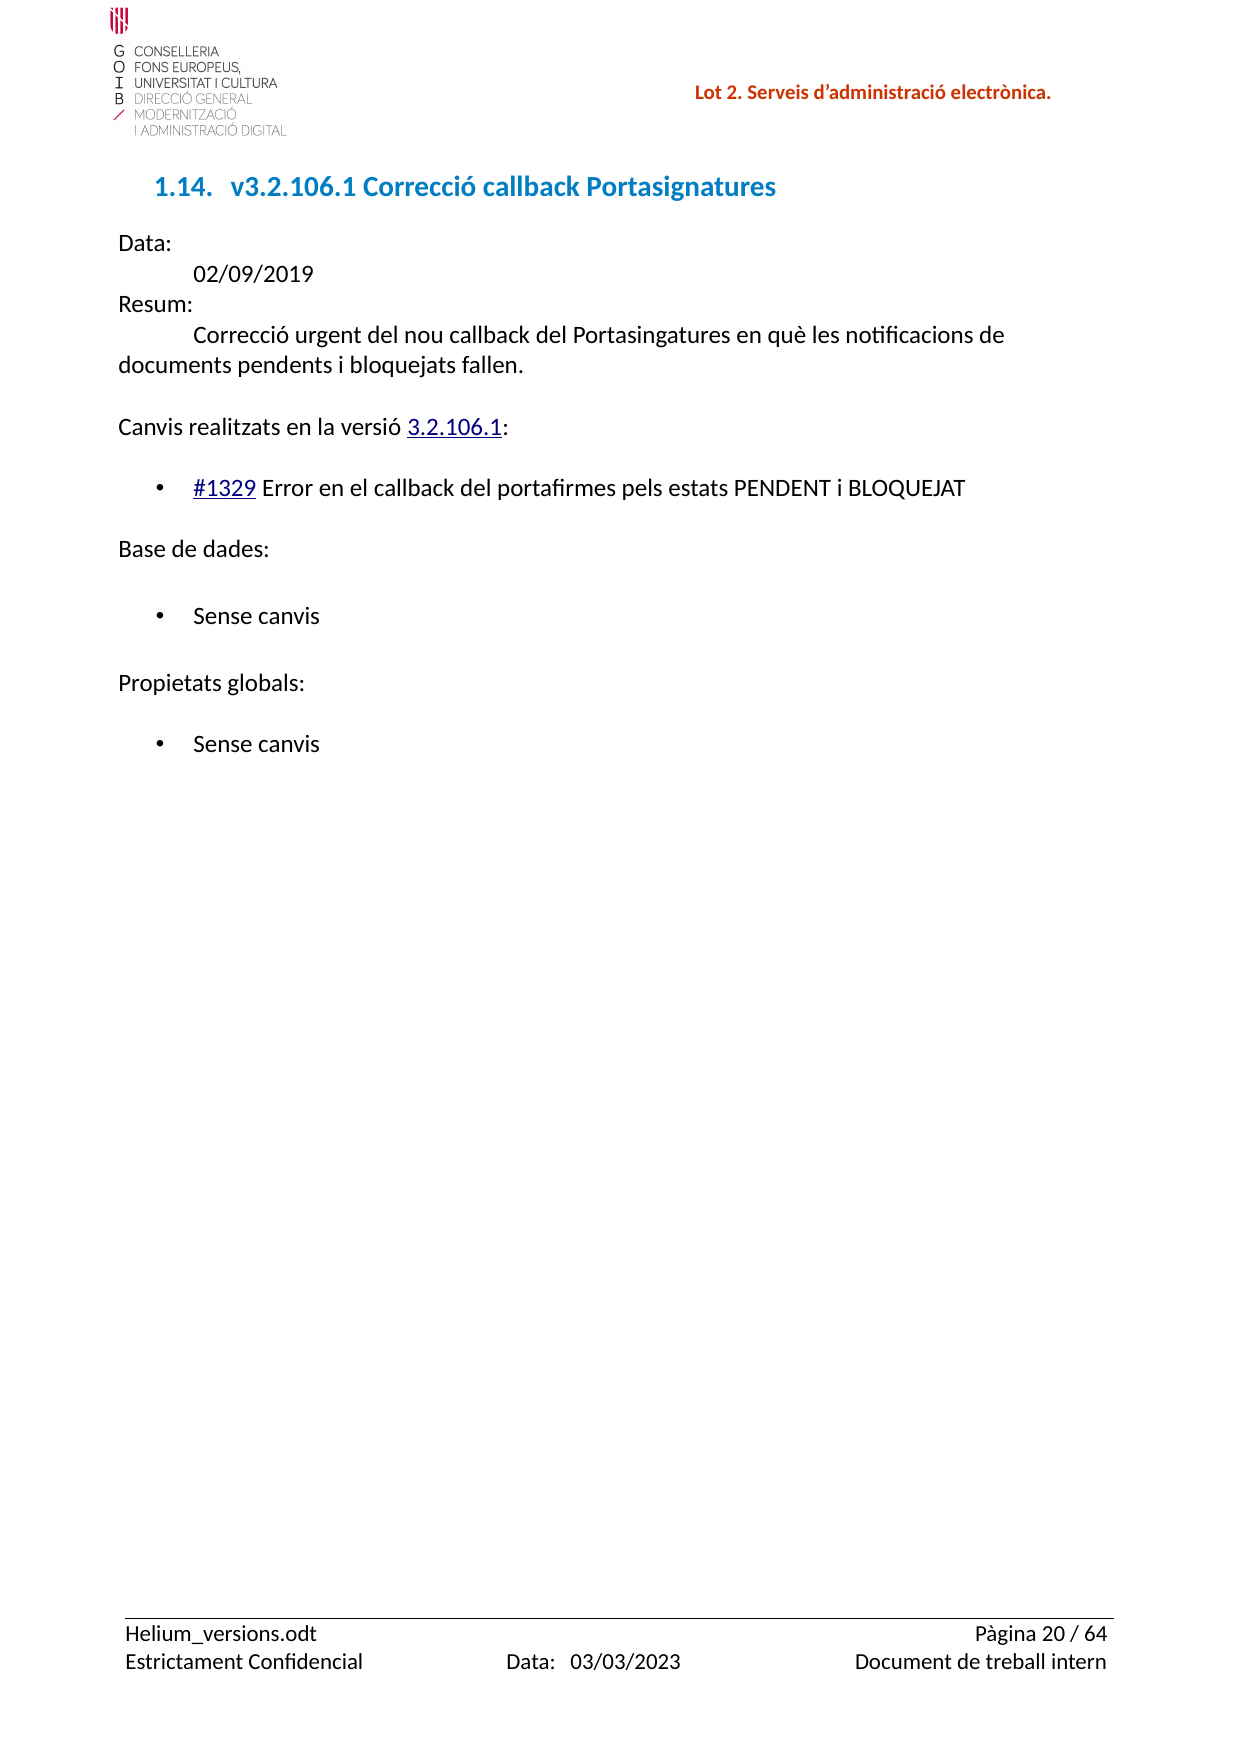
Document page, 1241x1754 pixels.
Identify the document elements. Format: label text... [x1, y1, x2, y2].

text Base de dades: [118, 533, 1122, 563]
text Propietats globals: [118, 667, 1122, 697]
text Resum: [118, 289, 1122, 319]
text Correcció urgent del nou callback del Portasingatures en què les notificacions de documents pendents i bloquejats fallen. [118, 319, 1122, 380]
text 02/09/2019 [118, 258, 1122, 289]
picture [100, 0, 297, 144]
text Data: [118, 228, 1122, 258]
text Canvis realitzats en la versió 3.2.106.1: [118, 411, 1122, 441]
subtitle v3.2.106.1 Correcció callback Portasignatures [153, 168, 1122, 204]
list #1329 Error en el callback del portafirmes pels estats PENDENT i BLOQUEJAT [156, 472, 1122, 502]
list Sense canvis [156, 728, 1122, 758]
list Sense canvis [156, 600, 1122, 630]
